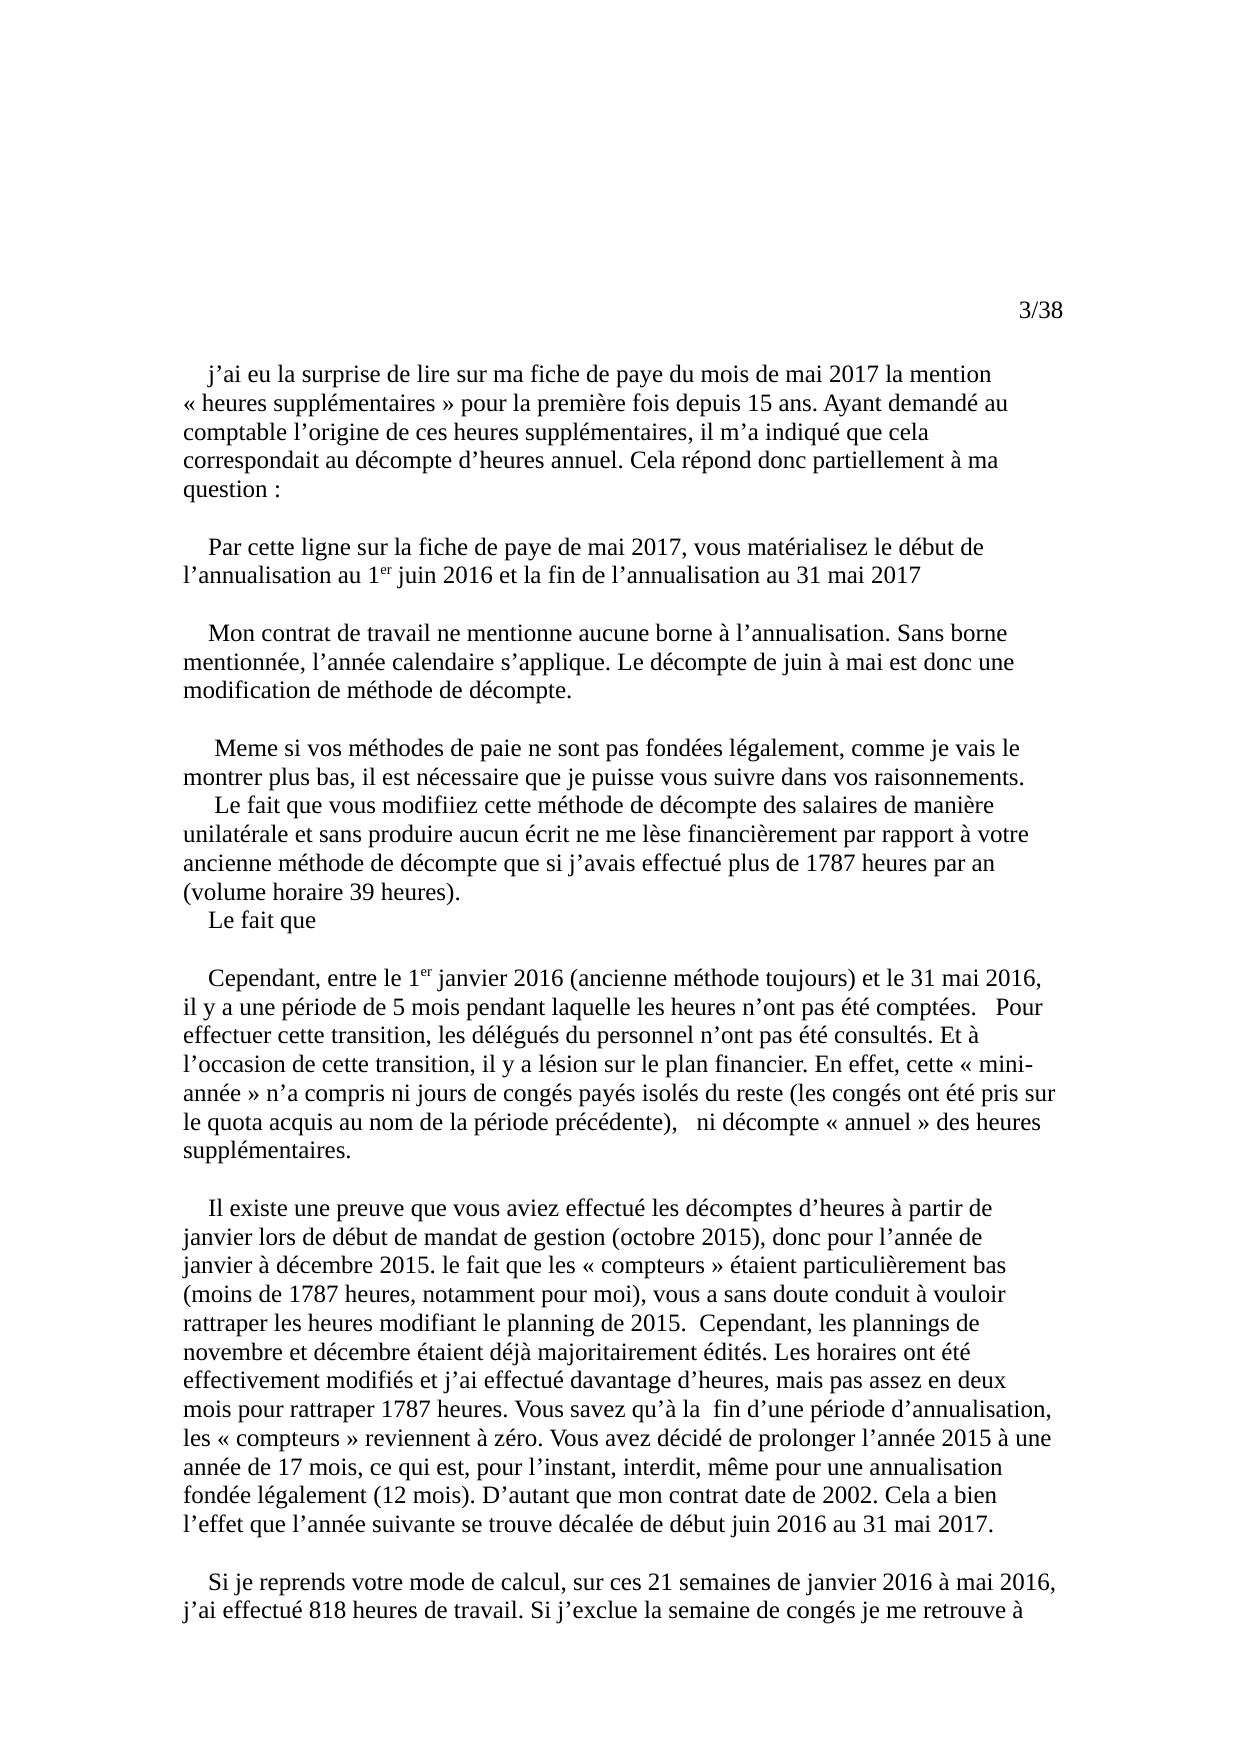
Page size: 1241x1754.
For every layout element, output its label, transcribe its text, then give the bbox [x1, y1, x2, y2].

table_cell j’ai eu la surprise de lire sur ma fiche de paye du mois de mai 2017 la mention « heures supplémentaires » pour la première fois depuis 15 ans. Ayant demandé au comptable l’origine de ces heures supplémentaires, il m’a indiqué que cela correspondait au décompte d’heures annuel. Cela répond donc partiellement à ma question : Par cette ligne sur la fiche de paye de mai 2017, vous matérialisez le début de l’annualisation au 1er juin 2016 et la fin de l’annualisation au 31 mai 2017 Mon contrat de travail ne mentionne aucune borne à l’annualisation. Sans borne mentionnée, l’année calendaire s’applique. Le décompte de juin à mai est donc une modification de méthode de décompte. Meme si vos méthodes de paie ne sont pas fondées légalement, comme je vais le montrer plus bas, il est nécessaire que je puisse vous suivre dans vos raisonnements. Le fait que vous modifiiez cette méthode de décompte des salaires de manière unilatérale et sans produire aucun écrit ne me lèse financièrement par rapport à votre ancienne méthode de décompte que si j’avais effectué plus de 1787 heures par an (volume horaire 39 heures). Le fait que Cependant, entre le 1er janvier 2016 (ancienne méthode toujours) et le 31 mai 2016, il y a une période de 5 mois pendant laquelle les heures n’ont pas été comptées. Pour effectuer cette transition, les délégués du personnel n’ont pas été consultés. Et à l’occasion de cette transition, il y a lésion sur le plan financier. En effet, cette « mini-année » n’a compris ni jours de congés payés isolés du reste (les congés ont été pris sur le quota acquis au nom de la période précédente), ni décompte « annuel » des heures supplémentaires. Il existe une preuve que vous aviez effectué les décomptes d’heures à partir de janvier lors de début de mandat de gestion (octobre 2015), donc pour l’année de janvier à décembre 2015. le fait que les « compteurs » étaient particulièrement bas (moins de 1787 heures, notamment pour moi), vous a sans doute conduit à vouloir rattraper les heures modifiant le planning de 2015. Cependant, les plannings de novembre et décembre étaient déjà majoritairement édités. Les horaires ont été effectivement modifiés et j’ai effectué davantage d’heures, mais pas assez en deux mois pour rattraper 1787 heures. Vous savez qu’à la fin d’une période d’annualisation, les « compteurs » reviennent à zéro. Vous avez décidé de prolonger l’année 2015 à une année de 17 mois, ce qui est, pour l’instant, interdit, même pour une annualisation fondée légalement (12 mois). D’autant que mon contrat date de 2002. Cela a bien l’effet que l’année suivante se trouve décalée de début juin 2016 au 31 mai 2017. Si je reprends votre mode de calcul, sur ces 21 semaines de janvier 2016 à mai 2016, j’ai effectué 818 heures de travail. Si j’exclue la semaine de congés je me retrouve à [177, 354, 1063, 1630]
